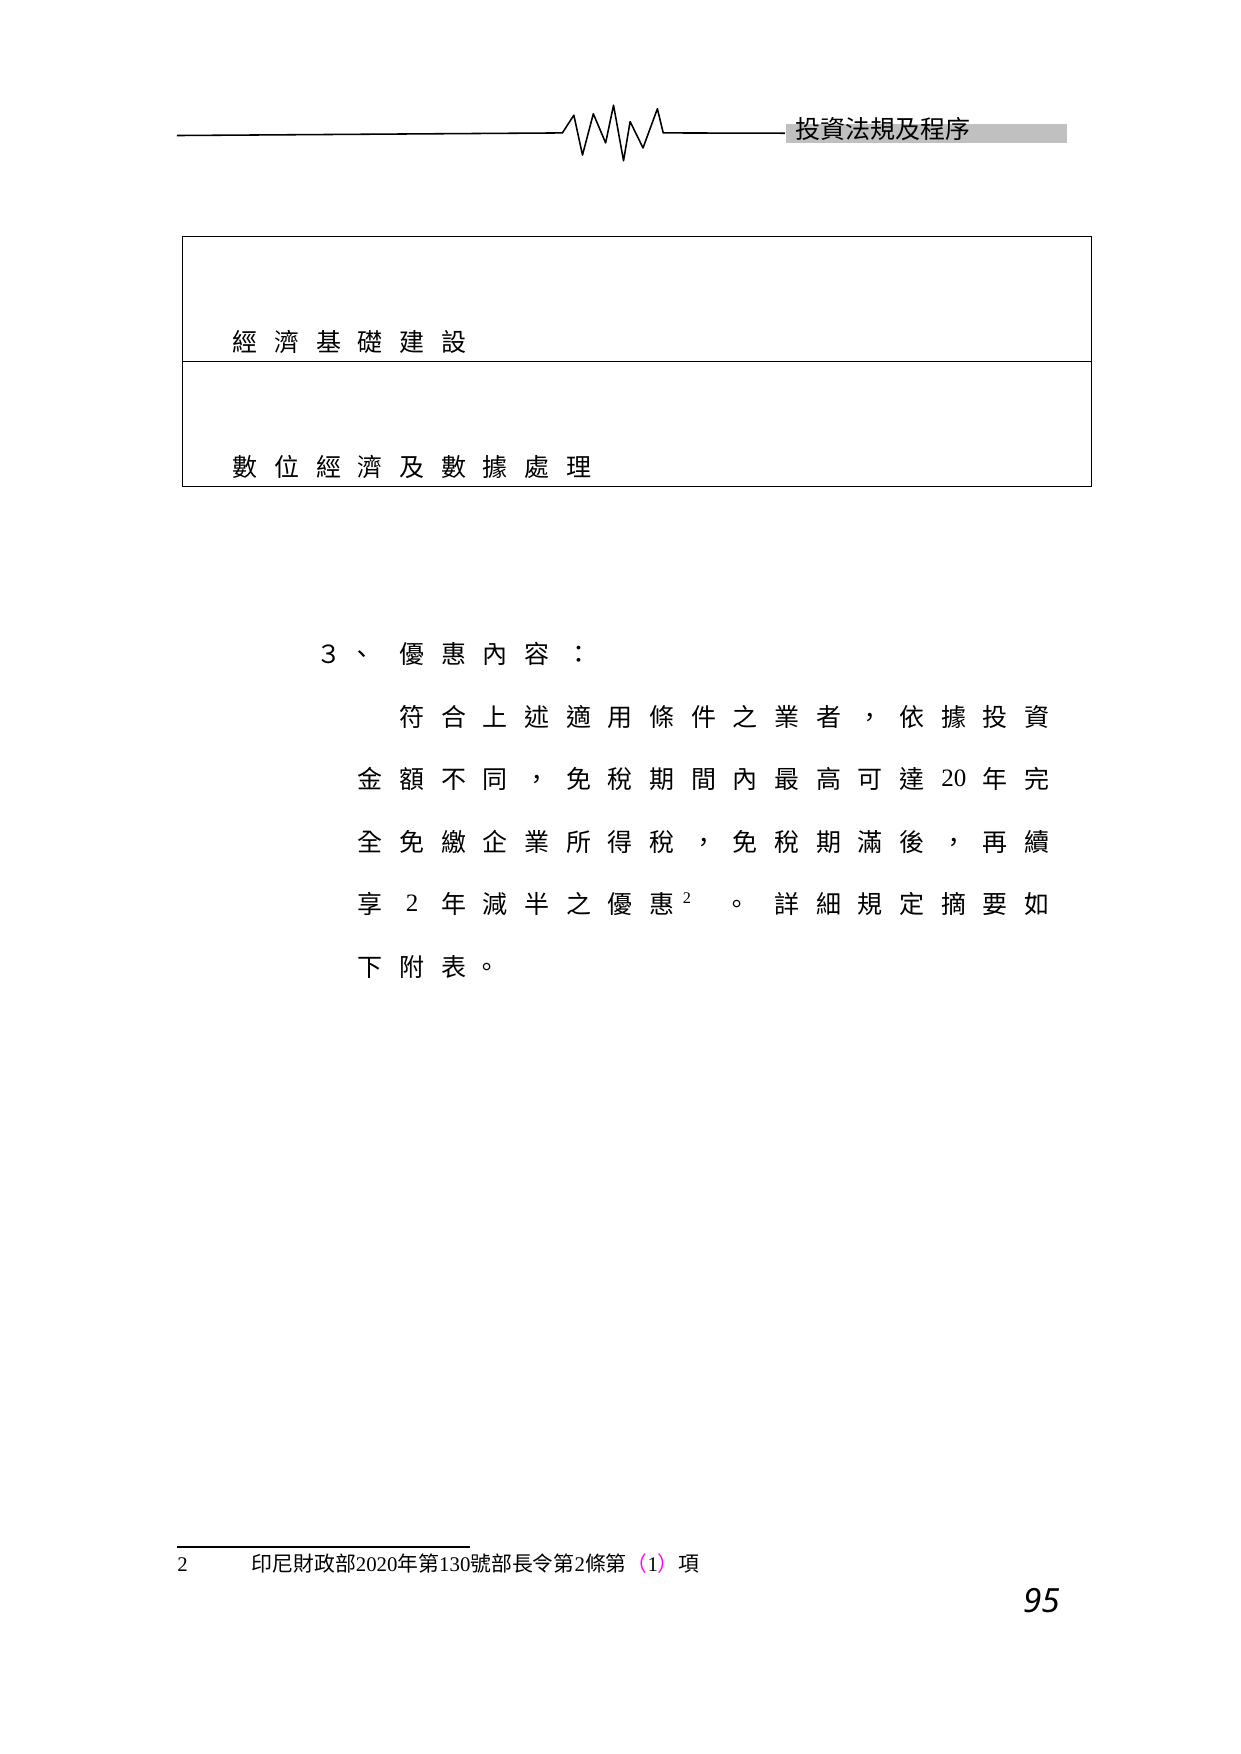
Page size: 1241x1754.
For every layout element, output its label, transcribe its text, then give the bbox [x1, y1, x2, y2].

text 符合上述適用條件之業者，依據投資金額不同，免稅期間內最高可達20年完全免繳企業所得稅，免稅期滿後，再續享2年減半之優惠。詳細規定摘要如下附表。 [330, 674, 1058, 986]
text 印尼財政部2020年第130號部長令第2條第（1）項 [177, 1547, 1063, 1577]
table_cell 經濟基礎建設 [183, 237, 1091, 361]
table_cell 數位經濟及數據處理 [183, 362, 1091, 486]
text ３、優惠內容： [281, 611, 1058, 674]
